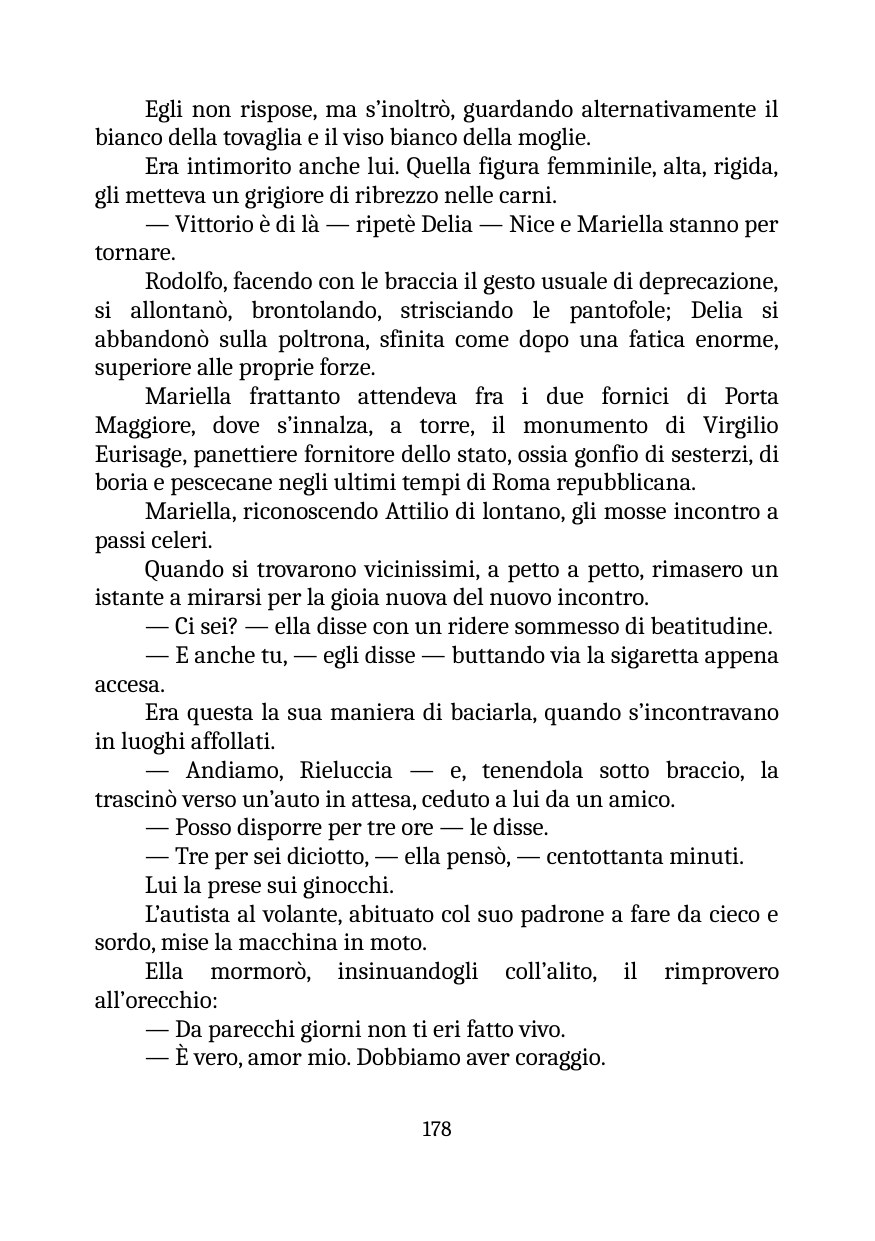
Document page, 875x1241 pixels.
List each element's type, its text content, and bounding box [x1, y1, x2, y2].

text — Andiamo, Rieluccia — e, tenendola sotto braccio, la trascinò verso un’auto in attesa, ceduto a lui da un amico. [94, 756, 779, 813]
text — E anche tu, — egli disse — buttando via la sigaretta appena accesa. [94, 641, 779, 698]
text — Da parecchi giorni non ti eri fatto vivo. [94, 1014, 779, 1043]
text — Tre per sei diciotto, — ella pensò, — centottanta minuti. [94, 842, 779, 871]
text Rodolfo, facendo con le braccia il gesto usuale di deprecazione, si allontanò, brontolando, strisciando le pantofole; Delia si abbandonò sulla poltrona, sfinita come dopo una fatica enorme, superiore alle proprie forze. [94, 267, 779, 382]
text Mariella frattanto attendeva fra i due fornici di Porta Maggiore, dove s’innalza, a torre, il monumento di Virgilio Eurisage, panettiere fornitore dello stato, ossia gonfio di sesterzi, di boria e pescecane negli ultimi tempi di Roma repubblicana. [94, 382, 779, 497]
text — Posso disporre per tre ore — le disse. [94, 813, 779, 842]
text Era intimorito anche lui. Quella figura femminile, alta, rigida, gli metteva un grigiore di ribrezzo nelle carni. [94, 152, 779, 209]
text Mariella, riconoscendo Attilio di lontano, gli mosse incontro a passi celeri. [94, 497, 779, 554]
text Quando si trovarono vicinissimi, a petto a petto, rimasero un istante a mirarsi per la gioia nuova del nuovo incontro. [94, 554, 779, 612]
text Egli non rispose, ma s’inoltrò, guardando alternativamente il bianco della tovaglia e il viso bianco della moglie. [94, 94, 779, 152]
text — Ci sei? — ella disse con un ridere sommesso di beatitudine. [94, 612, 779, 641]
text Era questa la sua maniera di baciarla, quando s’incontravano in luoghi affollati. [94, 698, 779, 756]
text — È vero, amor mio. Dobbiamo aver coraggio. [94, 1043, 779, 1072]
text Ella mormorò, insinuandogli coll’alito, il rimprovero all’orecchio: [94, 957, 779, 1014]
text L’autista al volante, abituato col suo padrone a fare da cieco e sordo, mise la macchina in moto. [94, 899, 779, 957]
text Lui la prese sui ginocchi. [94, 871, 779, 899]
text — Vittorio è di là — ripetè Delia — Nice e Mariella stanno per tornare. [94, 209, 779, 267]
